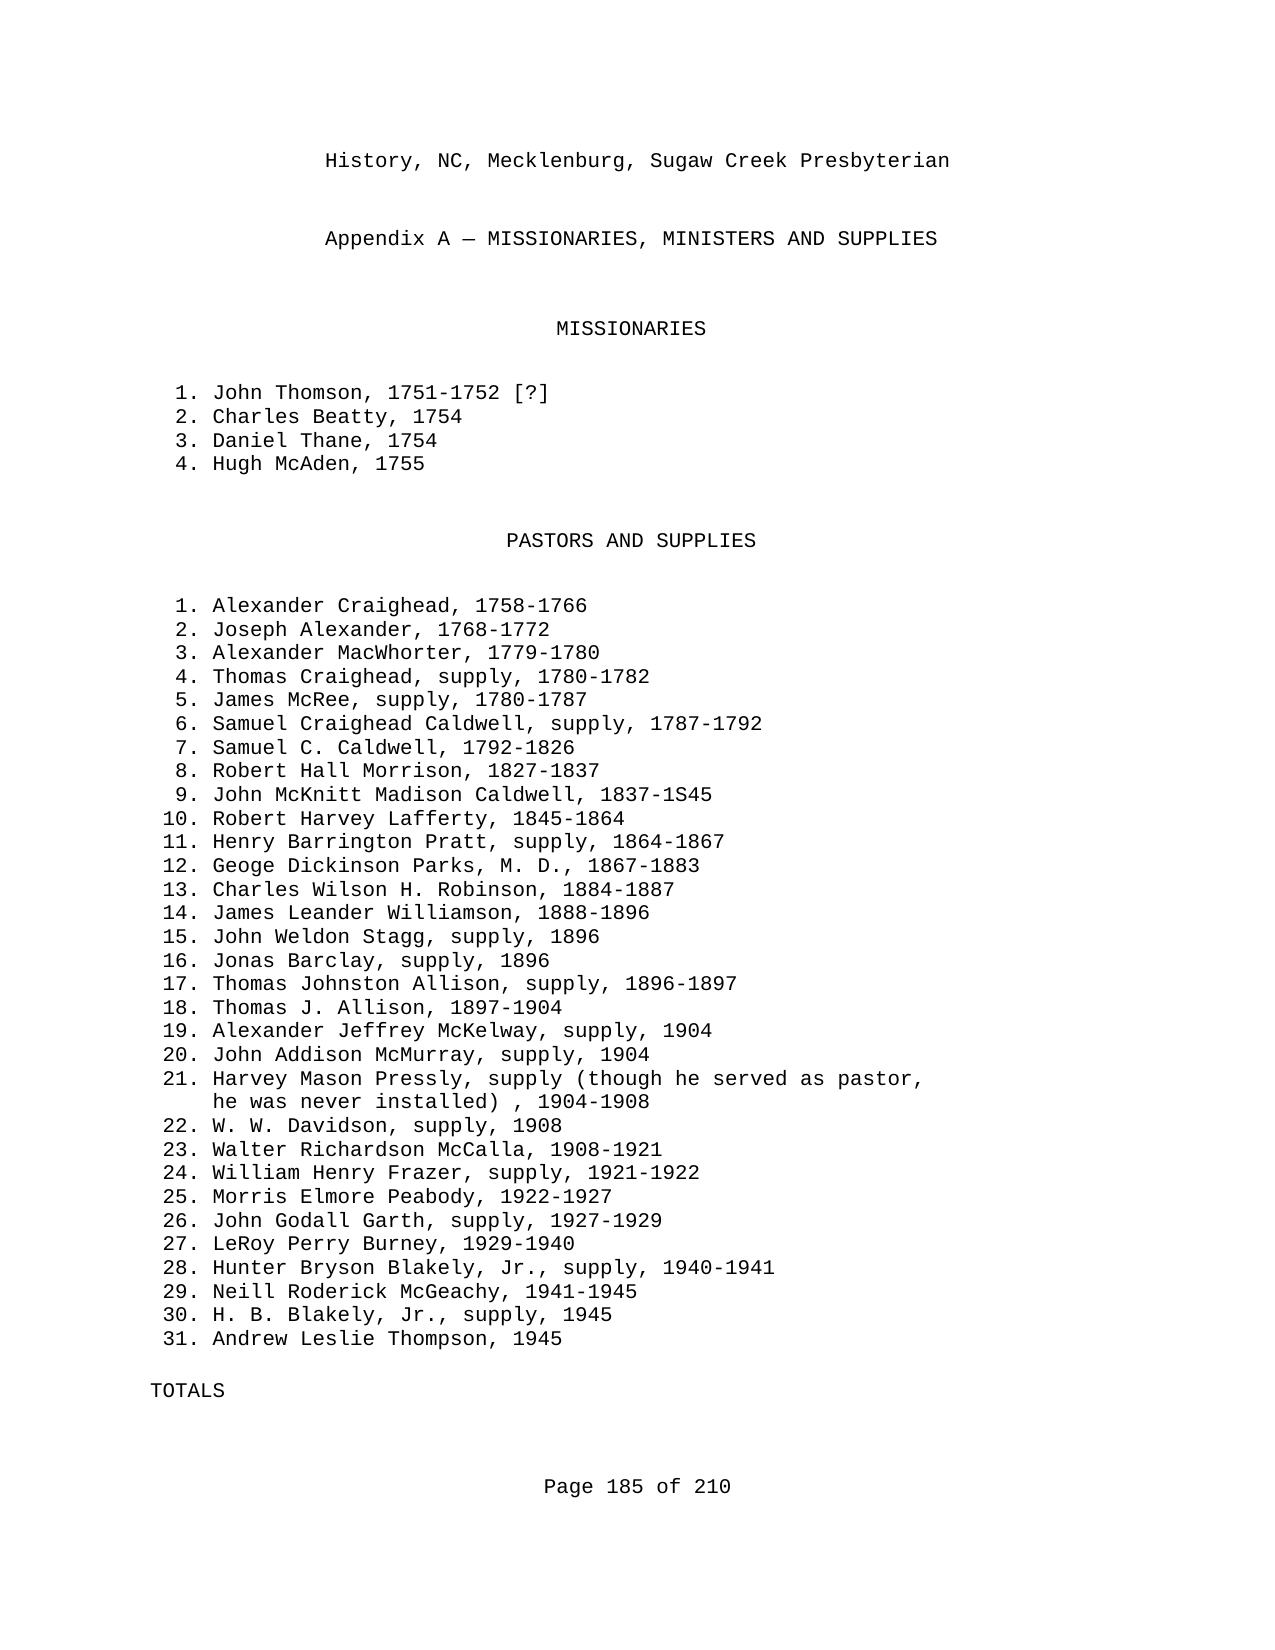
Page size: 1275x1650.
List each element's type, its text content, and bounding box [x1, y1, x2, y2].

text 17. Thomas Johnston Allison, supply, 1896-1897 [150, 973, 1125, 997]
text 18. Thomas J. Allison, 1897-1904 [150, 997, 1125, 1021]
text 24. William Henry Frazer, supply, 1921-1922 [150, 1162, 1125, 1186]
subtitle PASTORS AND SUPPLIES [150, 530, 1125, 554]
text 3. Alexander MacWhorter, 1779-1780 [150, 642, 1125, 666]
text he was never installed) , 1904-1908 [150, 1091, 1125, 1115]
text 2. Charles Beatty, 1754 [150, 406, 1125, 429]
subtitle Appendix A — MISSIONARIES, MINISTERS AND SUPPLIES [150, 228, 1125, 252]
text 4. Hugh McAden, 1755 [150, 453, 1125, 477]
text 2. Joseph Alexander, 1768-1772 [150, 618, 1125, 642]
text 23. Walter Richardson McCalla, 1908-1921 [150, 1139, 1125, 1162]
text 27. LeRoy Perry Burney, 1929-1940 [150, 1233, 1125, 1257]
text 1. Alexander Craighead, 1758-1766 [150, 595, 1125, 618]
text 21. Harvey Mason Pressly, supply (though he served as pastor, [150, 1068, 1125, 1091]
text 13. Charles Wilson H. Robinson, 1884-1887 [150, 879, 1125, 902]
text 5. James McRee, supply, 1780-1787 [150, 689, 1125, 713]
text 22. W. W. Davidson, supply, 1908 [150, 1115, 1125, 1139]
text 26. John Godall Garth, supply, 1927-1929 [150, 1210, 1125, 1233]
text 16. Jonas Barclay, supply, 1896 [150, 949, 1125, 973]
text 15. John Weldon Stagg, supply, 1896 [150, 926, 1125, 949]
text 4. Thomas Craighead, supply, 1780-1782 [150, 666, 1125, 689]
text 3. Daniel Thane, 1754 [150, 429, 1125, 453]
text 11. Henry Barrington Pratt, supply, 1864-1867 [150, 831, 1125, 855]
text 29. Neill Roderick McGeachy, 1941-1945 [150, 1281, 1125, 1304]
text 30. H. B. Blakely, Jr., supply, 1945 [150, 1304, 1125, 1328]
text 14. James Leander Williamson, 1888-1896 [150, 902, 1125, 926]
text TOTALS [150, 1380, 1125, 1404]
text 25. Morris Elmore Peabody, 1922-1927 [150, 1186, 1125, 1210]
text 1. John Thomson, 1751-1752 [?] [150, 382, 1125, 406]
text 12. Geoge Dickinson Parks, M. D., 1867-1883 [150, 855, 1125, 879]
text 8. Robert Hall Morrison, 1827-1837 [150, 760, 1125, 784]
text 20. John Addison McMurray, supply, 1904 [150, 1044, 1125, 1068]
text 9. John McKnitt Madison Caldwell, 1837-1S45 [150, 784, 1125, 808]
text 10. Robert Harvey Lafferty, 1845-1864 [150, 808, 1125, 831]
text 19. Alexander Jeffrey McKelway, supply, 1904 [150, 1021, 1125, 1044]
subtitle MISSIONARIES [150, 318, 1125, 341]
text 28. Hunter Bryson Blakely, Jr., supply, 1940-1941 [150, 1257, 1125, 1281]
text 6. Samuel Craighead Caldwell, supply, 1787-1792 [150, 713, 1125, 737]
text 31. Andrew Leslie Thompson, 1945 [150, 1328, 1125, 1352]
text 7. Samuel C. Caldwell, 1792-1826 [150, 737, 1125, 760]
